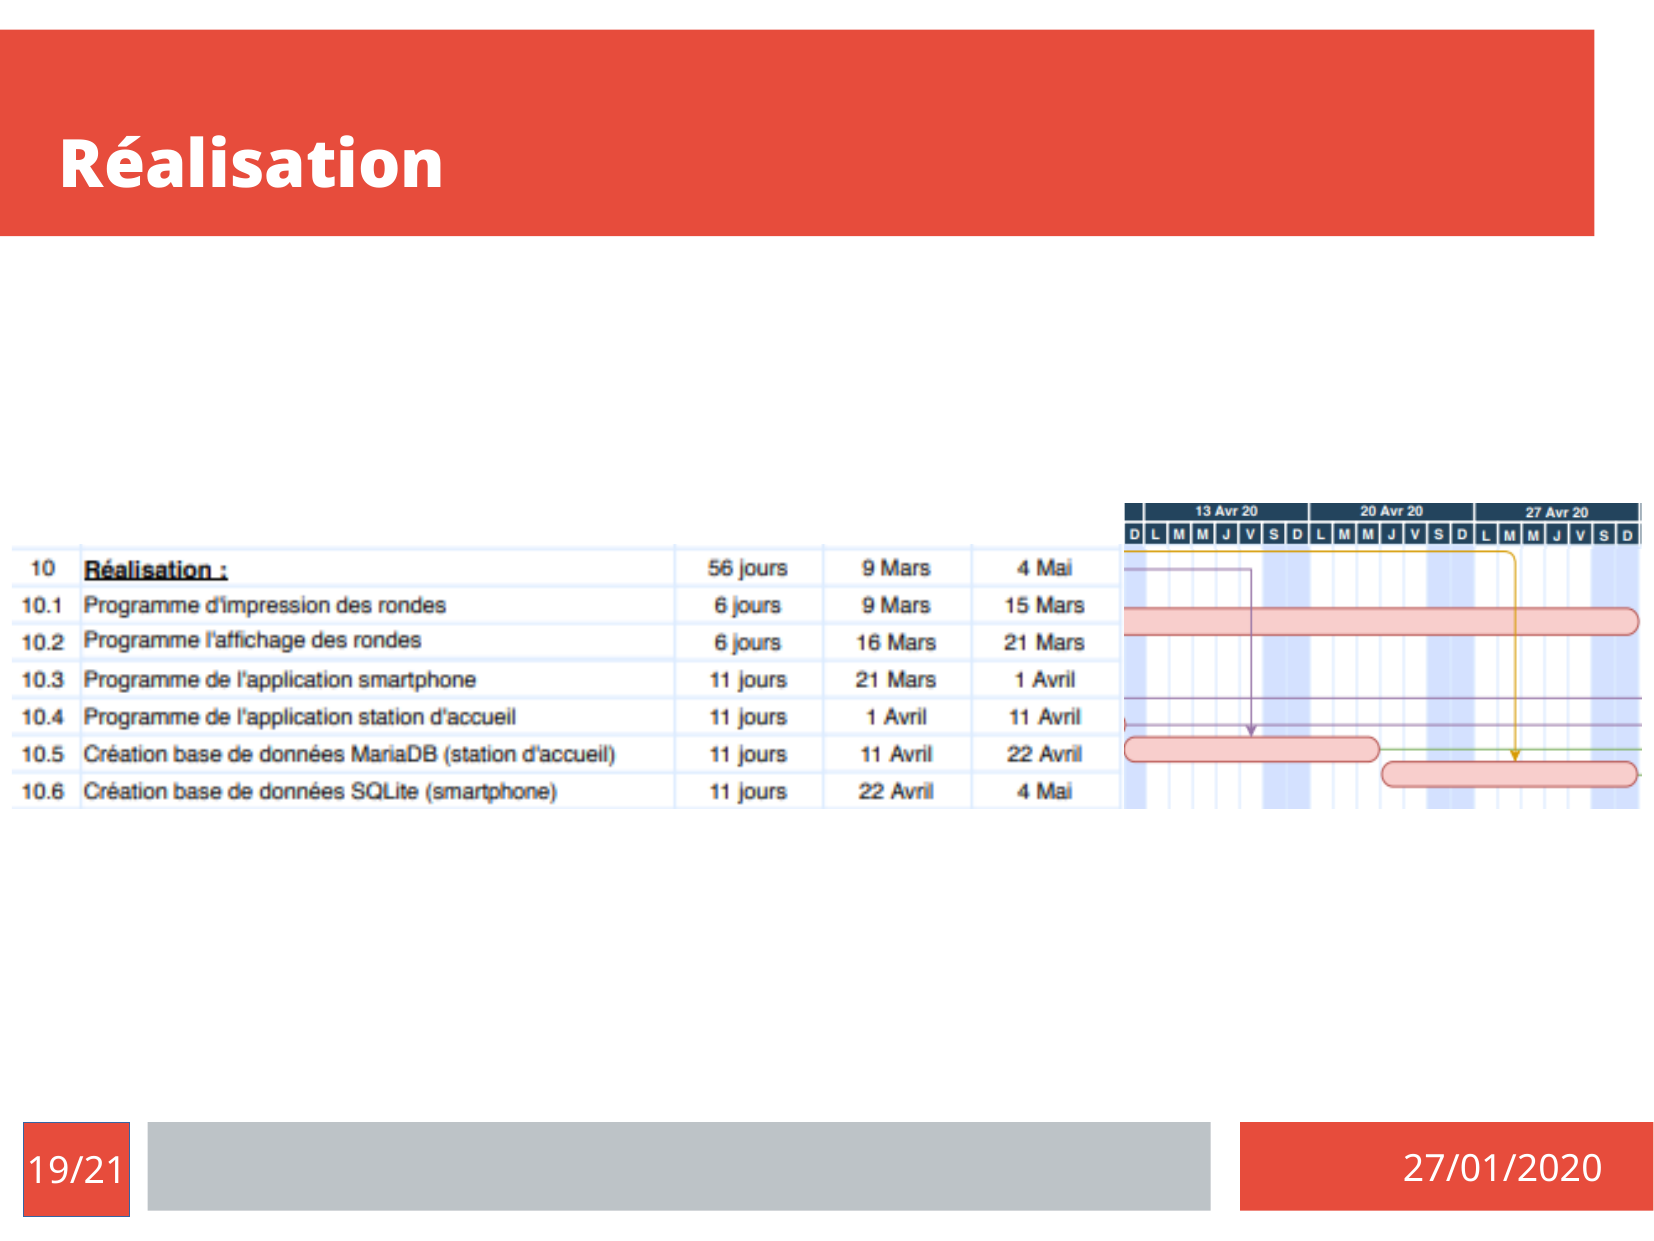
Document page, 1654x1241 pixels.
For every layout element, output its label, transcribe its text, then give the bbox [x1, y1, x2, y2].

title Réalisation [59, 59, 1595, 207]
picture [11, 503, 1642, 809]
text_box 27/01/2020 [1388, 1133, 1634, 1196]
text_box <numéro>/21 [23, 1122, 130, 1217]
